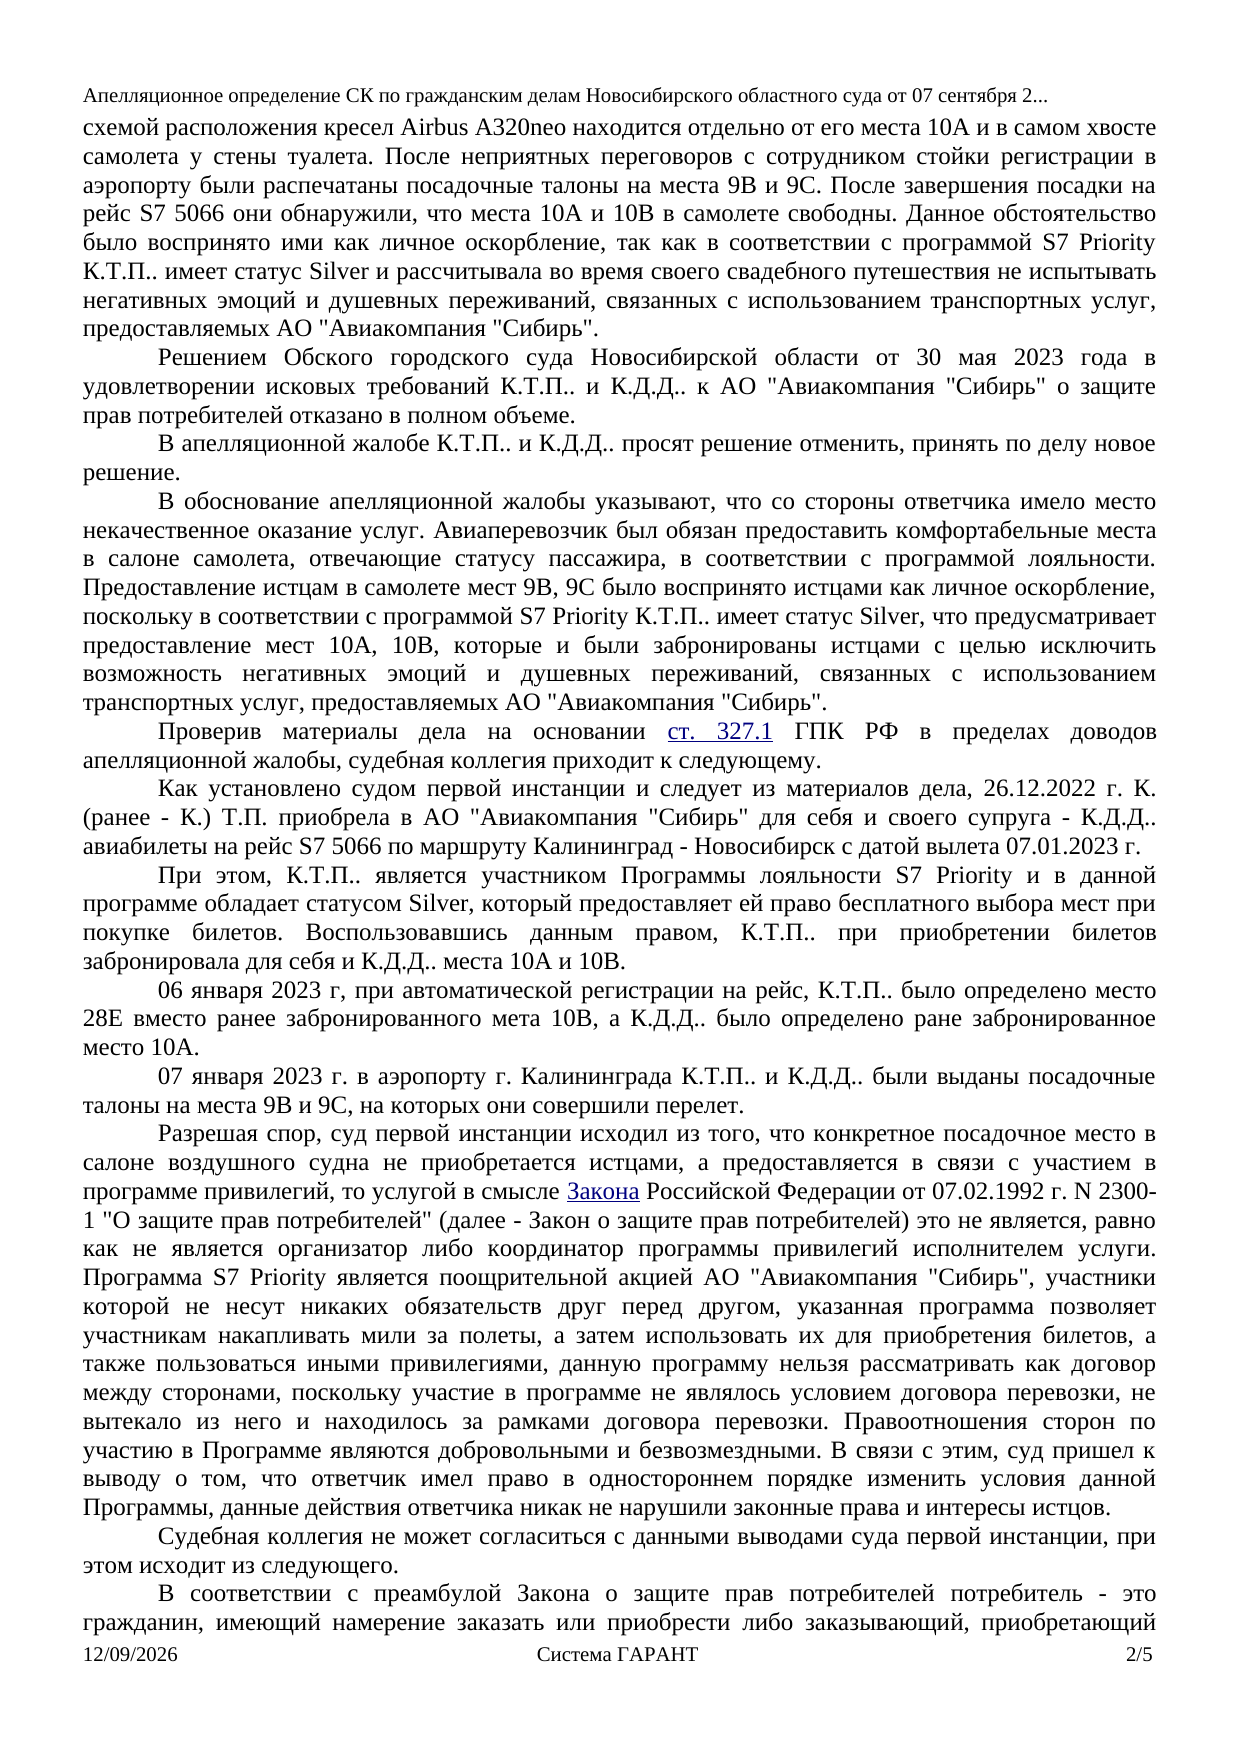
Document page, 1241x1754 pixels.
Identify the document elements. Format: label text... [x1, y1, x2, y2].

text схемой расположения кресел Airbus А320nео находится отдельно от его места 10А и в самом хвосте самолета у стены туалета. После неприятных переговоров с сотрудником стойки регистрации в аэропорту были распечатаны посадочные талоны на места 9В и 9С. После завершения посадки на рейс S7 5066 они обнаружили, что места 10А и 10В в самолете свободны. Данное обстоятельство было воспринято ими как личное оскорбление, так как в соответствии с программой S7 Priority К.Т.П.. имеет статус Silver и рассчитывала во время своего свадебного путешествия не испытывать негативных эмоций и душевных переживаний, связанных с использованием транспортных услуг, предоставляемых АО "Авиакомпания "Сибирь". [83, 112, 1157, 342]
text Как установлено судом первой инстанции и следует из материалов дела, 26.12.2022 г. К. (ранее - К.) Т.П. приобрела в АО "Авиакомпания "Сибирь" для себя и своего супруга - К.Д.Д.. авиабилеты на рейс S7 5066 по маршруту Калининград - Новосибирск с датой вылета 07.01.2023 г. [83, 773, 1157, 860]
text Судебная коллегия не может согласиться с данными выводами суда первой инстанции, при этом исходит из следующего. [83, 1521, 1157, 1578]
text Решением Обского городского суда Новосибирской области от 30 мая 2023 года в удовлетворении исковых требований К.Т.П.. и К.Д.Д.. к АО "Авиакомпания "Сибирь" о защите прав потребителей отказано в полном объеме. [83, 342, 1157, 428]
text 07 января 2023 г. в аэропорту г. Калининграда К.Т.П.. и К.Д.Д.. были выданы посадочные талоны на места 9В и 9С, на которых они совершили перелет. [83, 1061, 1157, 1118]
text Разрешая спор, суд первой инстанции исходил из того, что конкретное посадочное место в салоне воздушного судна не приобретается истцами, а предоставляется в связи с участием в программе привилегий, то услугой в смысле Закона Российской Федерации от 07.02.1992 г. N 2300-1 "О защите прав потребителей" (далее - Закон о защите прав потребителей) это не является, равно как не является организатор либо координатор программы привилегий исполнителем услуги. Программа S7 Priority является поощрительной акцией АО "Авиакомпания "Сибирь", участники которой не несут никаких обязательств друг перед другом, указанная программа позволяет участникам накапливать мили за полеты, а затем использовать их для приобретения билетов, а также пользоваться иными привилегиями, данную программу нельзя рассматривать как договор между сторонами, поскольку участие в программе не являлось условием договора перевозки, не вытекало из него и находилось за рамками договора перевозки. Правоотношения сторон по участию в Программе являются добровольными и безвозмездными. В связи с этим, суд пришел к выводу о том, что ответчик имел право в одностороннем порядке изменить условия данной Программы, данные действия ответчика никак не нарушили законные права и интересы истцов. [83, 1118, 1157, 1521]
text При этом, К.Т.П.. является участником Программы лояльности S7 Priority и в данной программе обладает статусом Silver, который предоставляет ей право бесплатного выбора мест при покупке билетов. Воспользовавшись данным правом, К.Т.П.. при приобретении билетов забронировала для себя и К.Д.Д.. места 10А и 10В. [83, 860, 1157, 975]
text 06 января 2023 г, при автоматической регистрации на рейс, К.Т.П.. было определено место 28Е вместо ранее забронированного мета 10В, а К.Д.Д.. было определено ране забронированное место 10А. [83, 975, 1157, 1061]
text Проверив материалы дела на основании ст. 327.1 ГПК РФ в пределах доводов апелляционной жалобы, судебная коллегия приходит к следующему. [83, 716, 1157, 773]
text В апелляционной жалобе К.Т.П.. и К.Д.Д.. просят решение отменить, принять по делу новое решение. [83, 428, 1157, 486]
text В обоснование апелляционной жалобы указывают, что со стороны ответчика имело место некачественное оказание услуг. Авиаперевозчик был обязан предоставить комфортабельные места в салоне самолета, отвечающие статусу пассажира, в соответствии с программой лояльности. Предоставление истцам в самолете мест 9В, 9С было воспринято истцами как личное оскорбление, поскольку в соответствии с программой S7 Priority К.Т.П.. имеет статус Silver, что предусматривает предоставление мест 10А, 10В, которые и были забронированы истцами с целью исключить возможность негативных эмоций и душевных переживаний, связанных с использованием транспортных услуг, предоставляемых АО "Авиакомпания "Сибирь". [83, 486, 1157, 716]
text В соответствии с преамбулой Закона о защите прав потребителей потребитель - это гражданин, имеющий намерение заказать или приобрести либо заказывающий, приобретающий [83, 1578, 1157, 1636]
